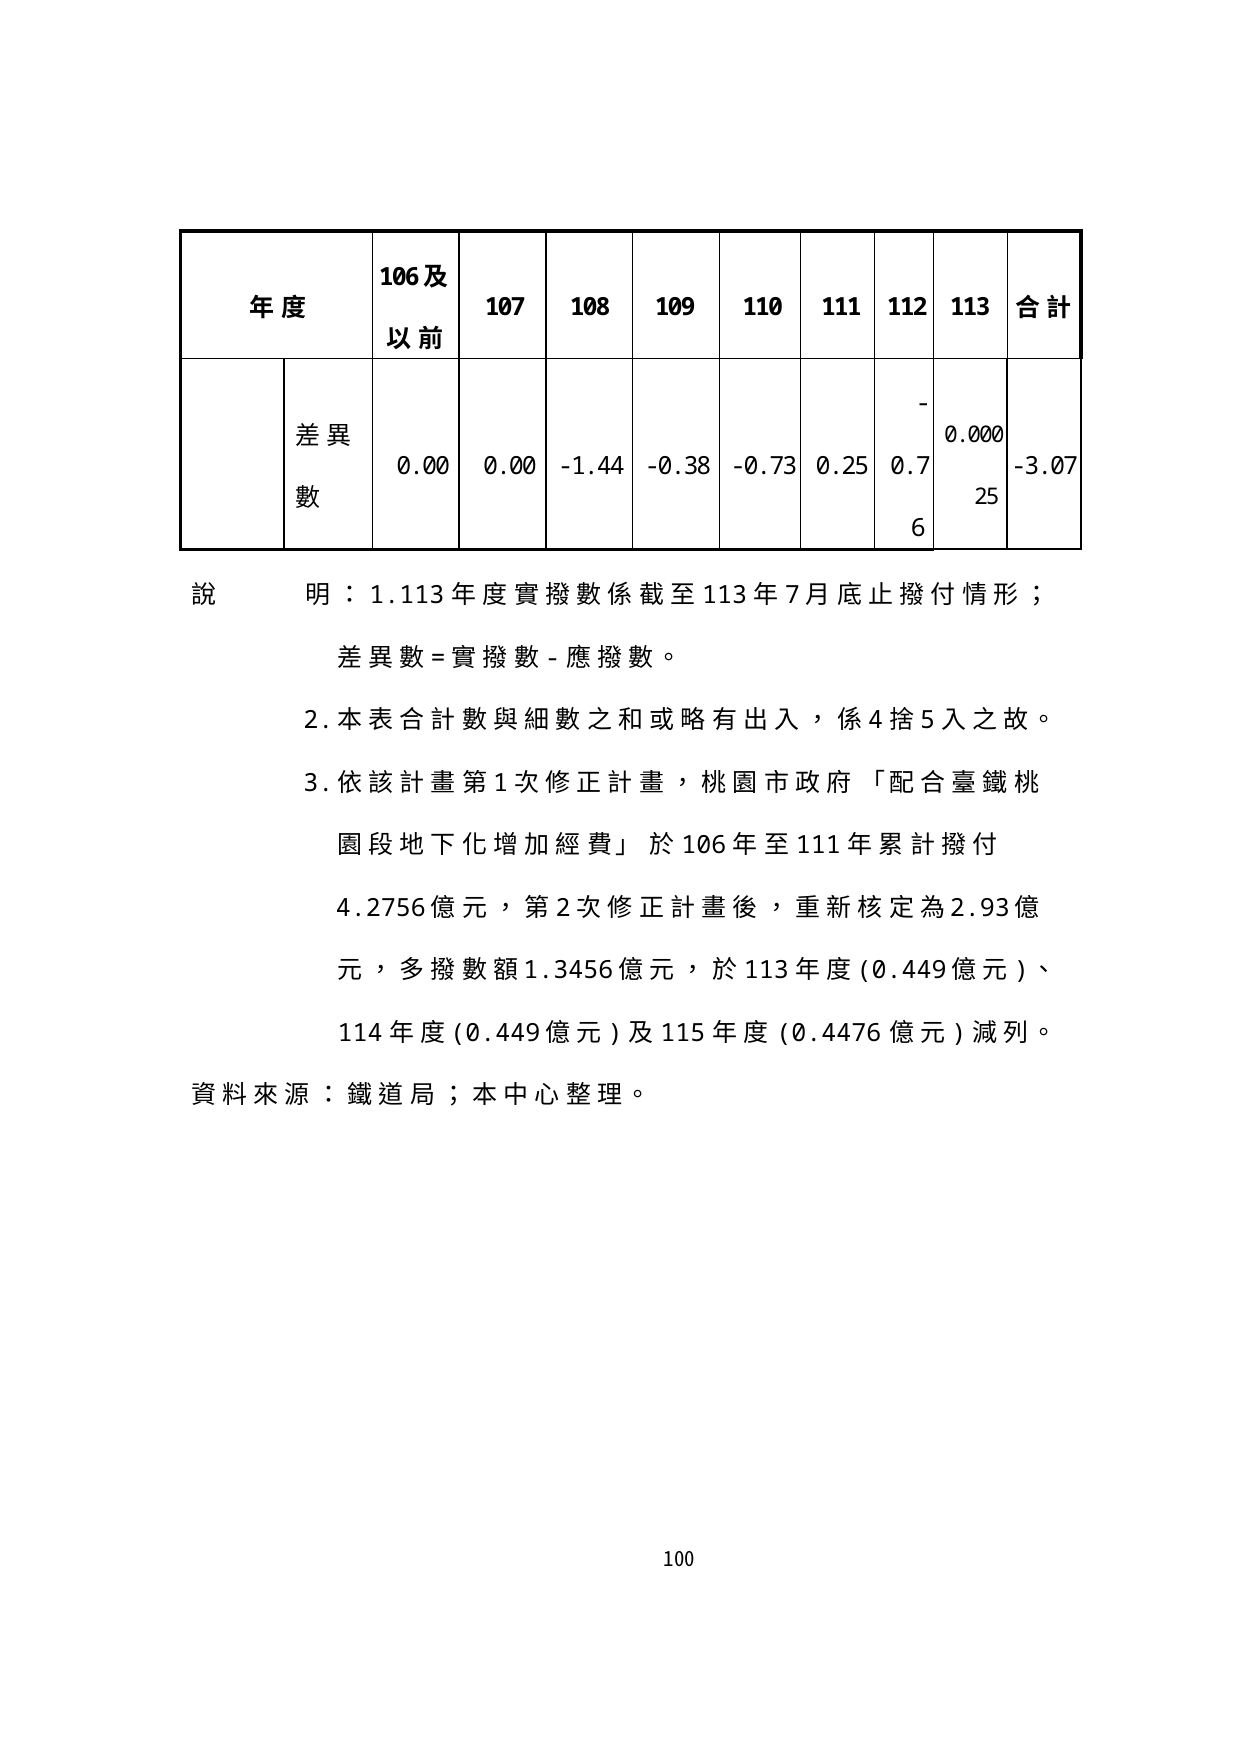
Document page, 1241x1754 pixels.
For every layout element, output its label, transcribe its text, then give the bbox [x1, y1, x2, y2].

text 2.本表合計數與細數之和或略有出入，係4捨5入之故。 [302, 676, 1063, 739]
table_header 合計 [1008, 233, 1079, 357]
table_header 108 [547, 233, 632, 357]
table_header 106及 以前 [373, 233, 458, 357]
table_header 110 [720, 233, 800, 357]
table_cell 0.00 [460, 359, 545, 548]
table_cell [182, 359, 283, 548]
table_header 113 [934, 233, 1007, 357]
table_header 年度 [182, 233, 372, 357]
text 資料來源：鐵道局；本中心整理。 [179, 1051, 1066, 1114]
table_cell -0.73 [720, 359, 800, 548]
table_header 107 [460, 233, 545, 357]
table_header 112 [875, 233, 933, 357]
table_cell 0.00025 [934, 359, 1006, 548]
table_cell -0.76 [875, 359, 933, 548]
table_cell -0.38 [633, 359, 719, 548]
table_header 111 [801, 233, 874, 357]
table_cell -1.44 [547, 359, 632, 548]
text 3.依該計畫第1次修正計畫，桃園市政府「配合臺鐵桃園段地下化增加經費」於106年至111年累計撥付4.2756億元，第2次修正計畫後，重新核定為2.93億元，多撥數額1.3456億元，於113年度(0.449億元)、114年度(0.449億元)及115年度(0.4476億元)減列。 [302, 739, 1063, 1051]
table_cell 差異數 [285, 359, 372, 548]
table_cell 0.00 [373, 359, 458, 548]
text 說 明：1.113年度實撥數係截至113年7月底止撥付情形；差異數=實撥數-應撥數。 [179, 551, 1066, 676]
table_header 109 [633, 233, 719, 357]
table_cell 0.25 [801, 359, 874, 548]
table_cell -3.07 [1008, 359, 1080, 548]
